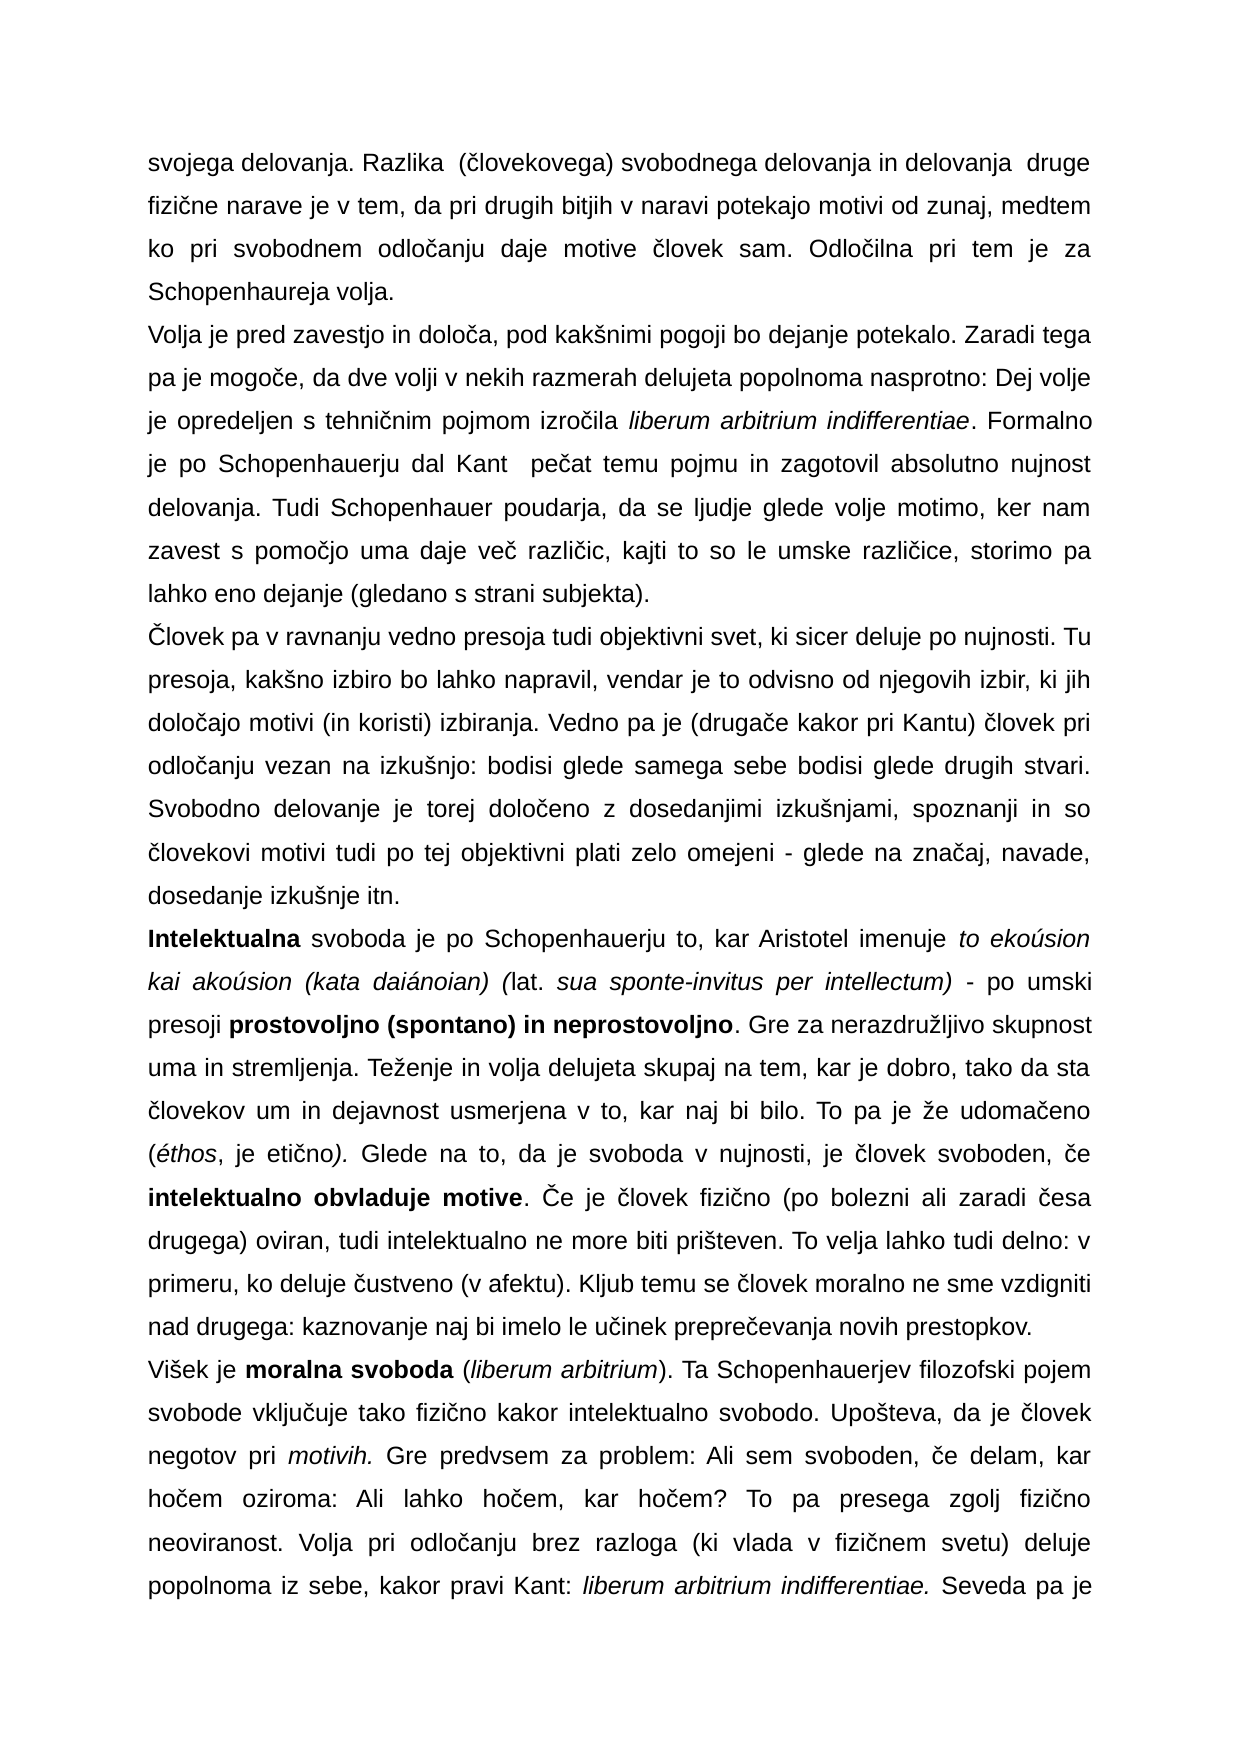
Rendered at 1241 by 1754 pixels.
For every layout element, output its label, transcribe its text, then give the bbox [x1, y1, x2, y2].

text Volja je pred zavestjo in določa, pod kakšnimi pogoji bo dejanje potekalo. Zaradi tega pa je mogoče, da dve volji v nekih razmerah delujeta popolnoma nasprotno: Dej volje je opredeljen s tehničnim pojmom izročila liberum arbitrium indifferentiae. Formalno je po Schopenhauerju dal Kant pečat temu pojmu in zagotovil absolutno nujnost delovanja. Tudi Schopenhauer poudarja, da se ljudje glede volje motimo, ker nam zavest s pomočjo uma daje več različic, kajti to so le umske različice, storimo pa lahko eno dejanje (gledano s strani subjekta). [148, 320, 1093, 608]
text Človek pa v ravnanju vedno presoja tudi objektivni svet, ki sicer deluje po nujnosti. Tu presoja, kakšno izbiro bo lahko napravil, vendar je to odvisno od njegovih izbir, ki jih določajo motivi (in koristi) izbiranja. Vedno pa je (drugače kakor pri Kantu) človek pri odločanju vezan na izkušnjo: bodisi glede samega sebe bodisi glede drugih stvari. Svobodno delovanje je torej določeno z dosedanjimi izkušnjami, spoznanji in so človekovi motivi tudi po tej objektivni plati zelo omejeni - glede na značaj, navade, dosedanje izkušnje itn. [148, 622, 1093, 909]
text svojega delovanja. Razlika (človekovega) svobodnega delovanja in delovanja druge fizične narave je v tem, da pri drugih bitjih v naravi potekajo motivi od zunaj, medtem ko pri svobodnem odločanju daje motive človek sam. Odločilna pri tem je za Schopenhaureja volja. [148, 148, 1093, 306]
text Intelektualna svoboda je po Schopenhauerju to, kar Aristotel imenuje to ekoúsion kai akoúsion (kata daiánoian) (lat. sua sponte-invitus per intellectum) - po umski presoji prostovoljno (spontano) in neprostovoljno. Gre za nerazdružljivo skupnost uma in stremljenja. Teženje in volja delujeta skupaj na tem, kar je dobro, tako da sta človekov um in dejavnost usmerjena v to, kar naj bi bilo. To pa je že udomačeno (éthos, je etično). Glede na to, da je svoboda v nujnosti, je človek svoboden, če intelektualno obvladuje motive. Če je človek fizično (po bolezni ali zaradi česa drugega) oviran, tudi intelektualno ne more biti prišteven. To velja lahko tudi delno: v primeru, ko deluje čustveno (v afektu). Kljub temu se človek moralno ne sme vzdigniti nad drugega: kaznovanje naj bi imelo le učinek preprečevanja novih prestopkov. [148, 924, 1093, 1341]
text Višek je moralna svoboda (liberum arbitrium). Ta Schopenhauerjev filozofski pojem svobode vključuje tako fizično kakor intelektualno svobodo. Upošteva, da je človek negotov pri motivih. Gre predvsem za problem: Ali sem svoboden, če delam, kar hočem oziroma: Ali lahko hočem, kar hočem? To pa presega zgolj fizično neoviranost. Volja pri odločanju brez razloga (ki vlada v fizičnem svetu) deluje popolnoma iz sebe, kakor pravi Kant: liberum arbitrium indifferentiae. Seveda pa je [148, 1355, 1093, 1599]
